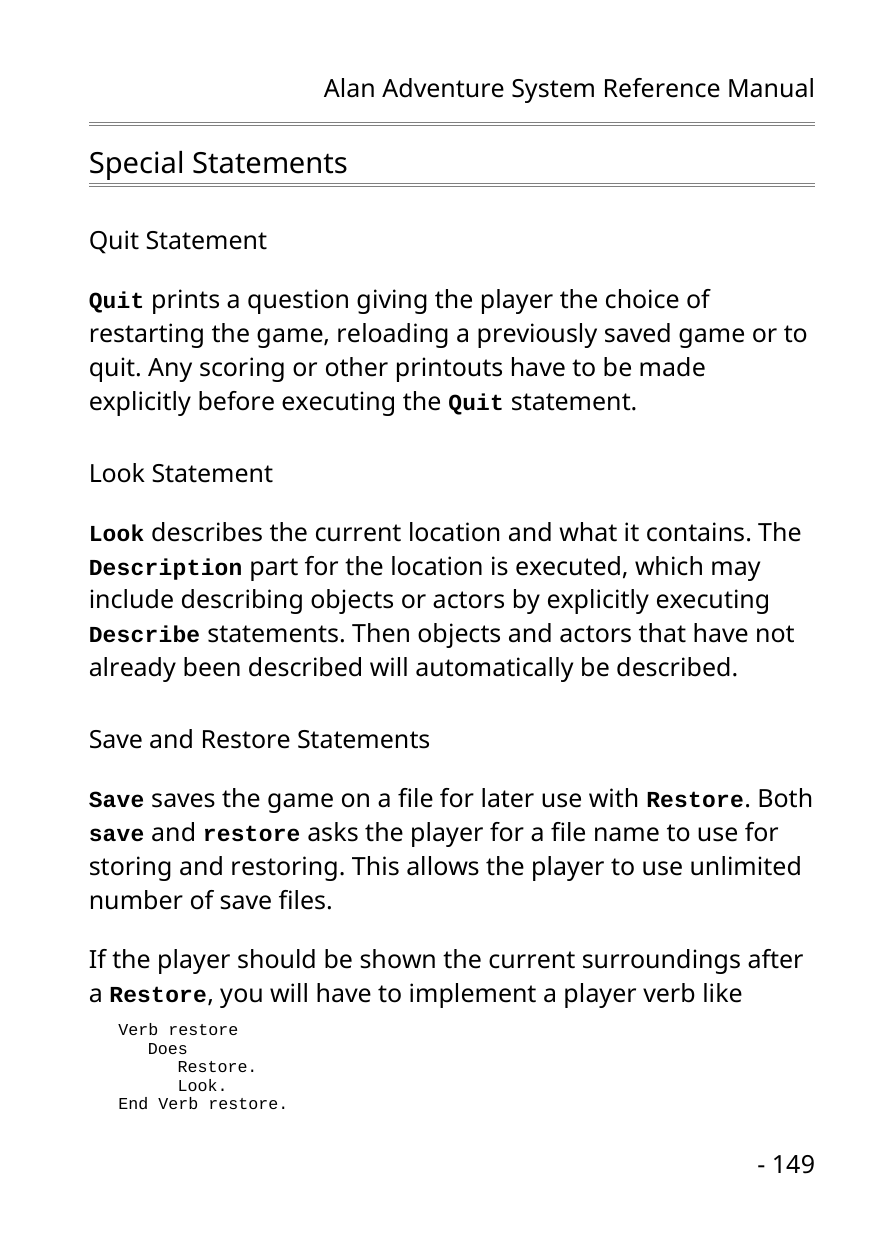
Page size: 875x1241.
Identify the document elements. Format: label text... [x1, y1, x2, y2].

subtitle Quit Statement [88, 223, 815, 257]
text Quit prints a question giving the player the choice of restarting the game, re­loading a previously saved game or to quit. Any scoring or other printouts have to be made explicitly before executing the Quit statement. [88, 282, 815, 418]
text Save saves the game on a file for later use with Restore. Both save and restore asks the player for a file name to use for storing and restoring. This allows the player to use unlimited number of save files. [88, 781, 815, 917]
text If the player should be shown the current surroundings after a Restore, you will have to implement a player verb like [88, 942, 815, 1009]
subtitle Look Statement [88, 456, 815, 489]
text Verb restore Does Restore. Look. End Verb restore. [118, 1022, 815, 1115]
subtitle Special Statements [88, 142, 815, 186]
text Look describes the current location and what it contains. The Descrip­tion part for the location is executed, which may include describing objects or actors by explicitly executing Describe statements. Then objects and ac­tors that have not already been described will automatically be described. [88, 514, 815, 684]
subtitle Save and Restore Statements [88, 722, 815, 756]
